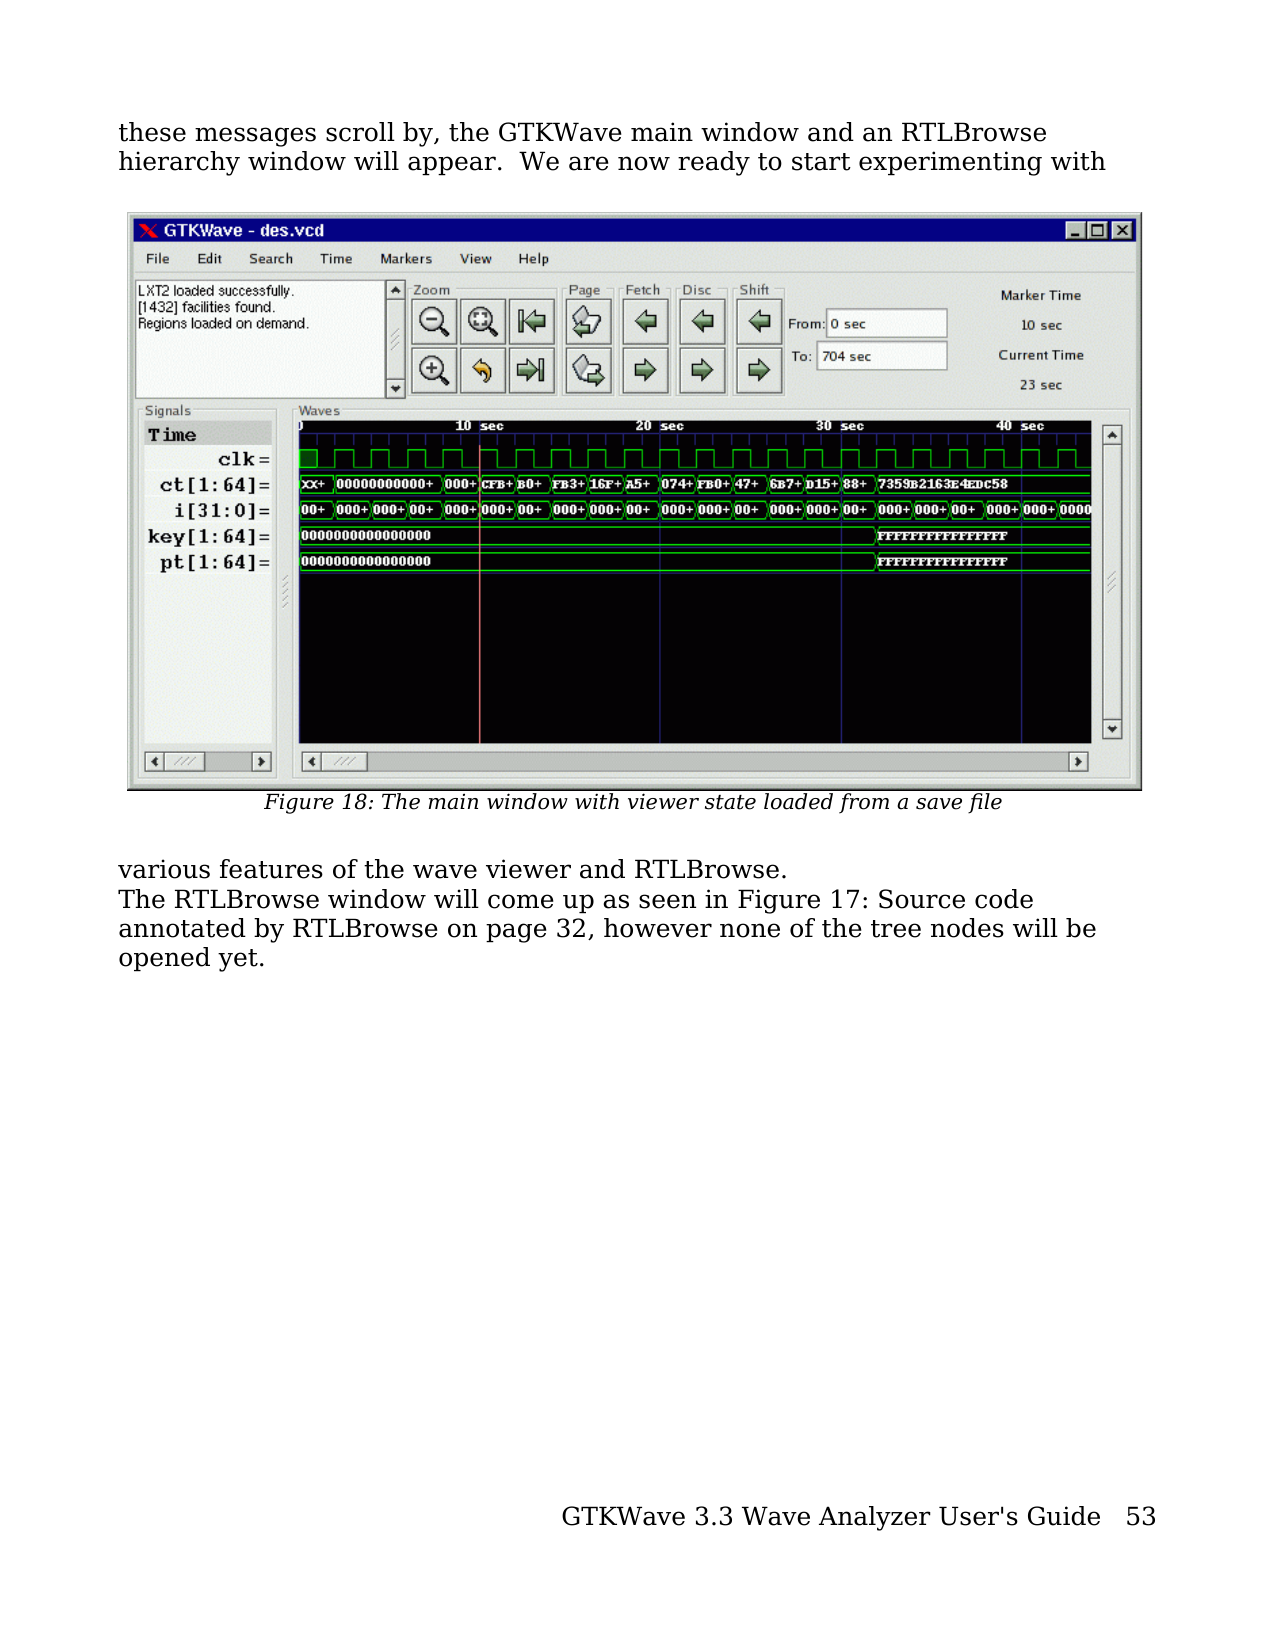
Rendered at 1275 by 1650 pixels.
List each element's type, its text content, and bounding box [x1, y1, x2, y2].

text these messages scroll by, the GTKWave main window and an RTLBrowse hierarchy window will appear. We are now ready to start experimenting with various features of the wave viewer and RTLBrowse. [118, 118, 1157, 885]
text The RTLBrowse window will come up as seen in Figure 17: Source code annotated by RTLBrowse on page 32, however none of the tree nodes will be opened yet. [118, 885, 1157, 972]
text Figure 18: The main window with viewer state loaded from a save file [127, 791, 1142, 814]
picture [127, 212, 1143, 791]
